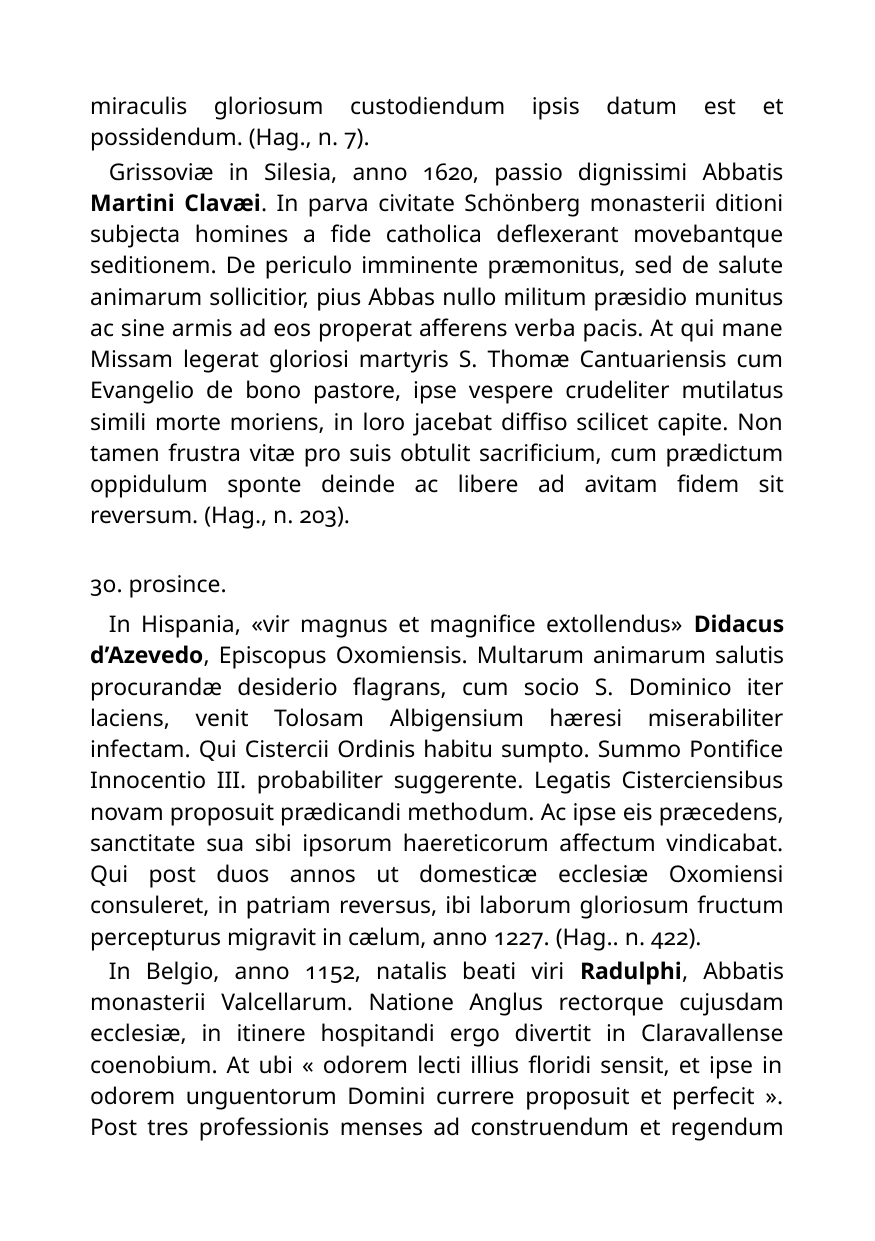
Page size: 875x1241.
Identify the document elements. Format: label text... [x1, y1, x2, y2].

text 3o. prosince. [90, 568, 784, 599]
text In Belgio, anno 1152, natalis beati viri Radulphi, Abbatis monasterii Valcellarum. Natione Anglus rectorque cujusdam ecclesiæ, in itinere hospitandi ergo divertit in Claravallense coenobium. At ubi « odorem lecti illius floridi sensit, et ipse in odorem unguentorum Domini currere proposuit et perfecit ». Post tres professionis menses ad construendum et regendum [90, 955, 784, 1142]
text Grissoviæ in Silesia, anno 1620, passio dignissimi Abbatis Martini Clavæi. In parva civitate Schönberg monasterii ditioni subjecta homines a fide catholica deflexerant movebantque seditionem. De periculo imminente præmonitus, sed de salute animarum sollicitior, pius Abbas nullo militum præsidio munitus ac sine armis ad eos properat afferens verba pacis. At qui mane Missam legerat gloriosi martyris S. Thomæ Cantuariensis cum Evangelio de bono pastore, ipse vespere crudeliter mutilatus simili morte moriens, in loro jacebat diffiso scilicet capite. Non tamen frustra vitæ pro suis obtulit sacrificium, cum prædictum oppidulum sponte deinde ac libere ad avitam fidem sit reversum. (Hag., n. 203). [90, 156, 784, 531]
text In Hispania, «vir magnus et magnifice extollendus» Didacus d’Azevedo, Episcopus Oxomiensis. Multarum ani­marum salutis procurandæ desiderio flagrans, cum socio S. Dominico iter laciens, venit Tolosam Albigensium hæresi miserabiliter infectam. Qui Cistercii Ordinis habitu sumpto. Summo Pontifice Innocentio III. probabiliter suggerente. Legatis Cisterciensibus novam proposuit prædicandi metho­dum. Ac ipse eis præcedens, sanctitate sua sibi ipsorum haereticorum affectum vindicabat. Qui post duos annos ut domesticæ ecclesiæ Oxomiensi consuleret, in patriam rever­sus, ibi laborum gloriosum fructum percepturus migravit in cælum, anno 1227. (Hag.. n. 422). [90, 608, 784, 952]
text miraculis gloriosum custodiendum ipsis datum est et possidendum. (Hag., n. 7). [90, 90, 784, 152]
